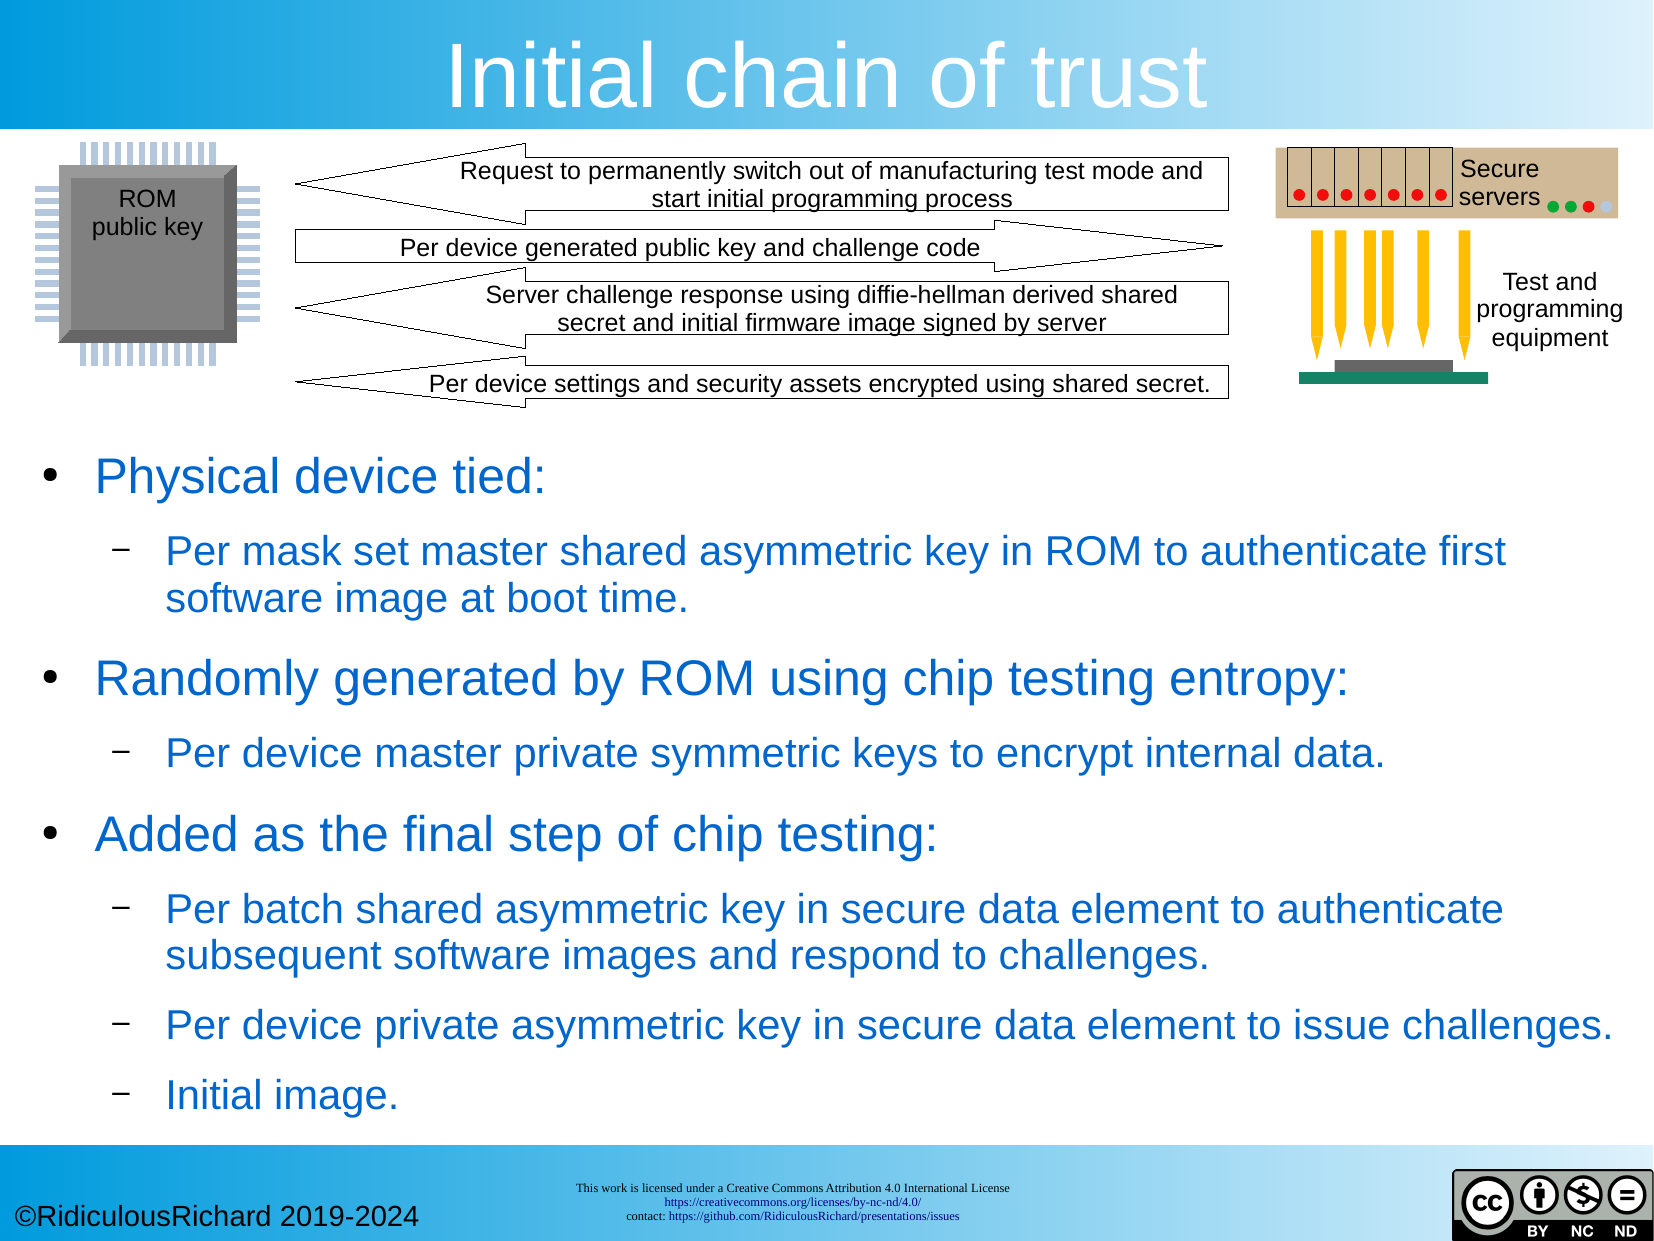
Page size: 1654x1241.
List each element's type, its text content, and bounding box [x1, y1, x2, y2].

text_box [1299, 360, 1489, 384]
text_box Per device settings and security assets encrypted using shared secret. [413, 362, 1229, 408]
text_box Request to permanently switch out of manufacturing test mode and start initial programming process [437, 149, 1229, 221]
picture [1452, 1169, 1654, 1241]
text_box [1417, 230, 1430, 349]
text_box [1312, 148, 1334, 206]
text_box [1364, 230, 1376, 349]
picture [138, 1146, 142, 1241]
text_box Server challenge response using diffie-hellman derived shared secret and initial firmware image signed by server [437, 273, 1229, 345]
title Initial chain of trust [82, 23, 1571, 129]
text_box ROM public key [70, 177, 225, 249]
text_box [1334, 230, 1347, 349]
text_box [1359, 148, 1381, 206]
text_box [1311, 230, 1323, 361]
text_box [1406, 148, 1429, 206]
text_box [1335, 148, 1358, 206]
text_box [1430, 148, 1440, 206]
text_box [1560, 147, 1619, 219]
list Physical device tied: Per mask set master shared asymmetric key in ROM to authenticate first software image at boot time. Randomly generated by ROM using chip testing entropy: Per device master private symmetric keys to encrypt internal data. Added as the final step of chip testing: Per batch shared asymmetric key in secure data element to authenticate subsequent software images and respond to challenges. Per device private asymmetric key in secure data element to issue challenges. Initial image. [23, 448, 1630, 1134]
text_box Secure servers [1440, 147, 1560, 219]
text_box [1382, 148, 1405, 206]
text_box Per device generated public key and challenge code [295, 226, 1087, 272]
text_box [1275, 147, 1440, 219]
text_box [1288, 148, 1311, 206]
text_box Test and programming equipment [1458, 259, 1642, 359]
text_box [1458, 230, 1471, 259]
text_box [1381, 230, 1394, 349]
text_box [58, 165, 237, 343]
